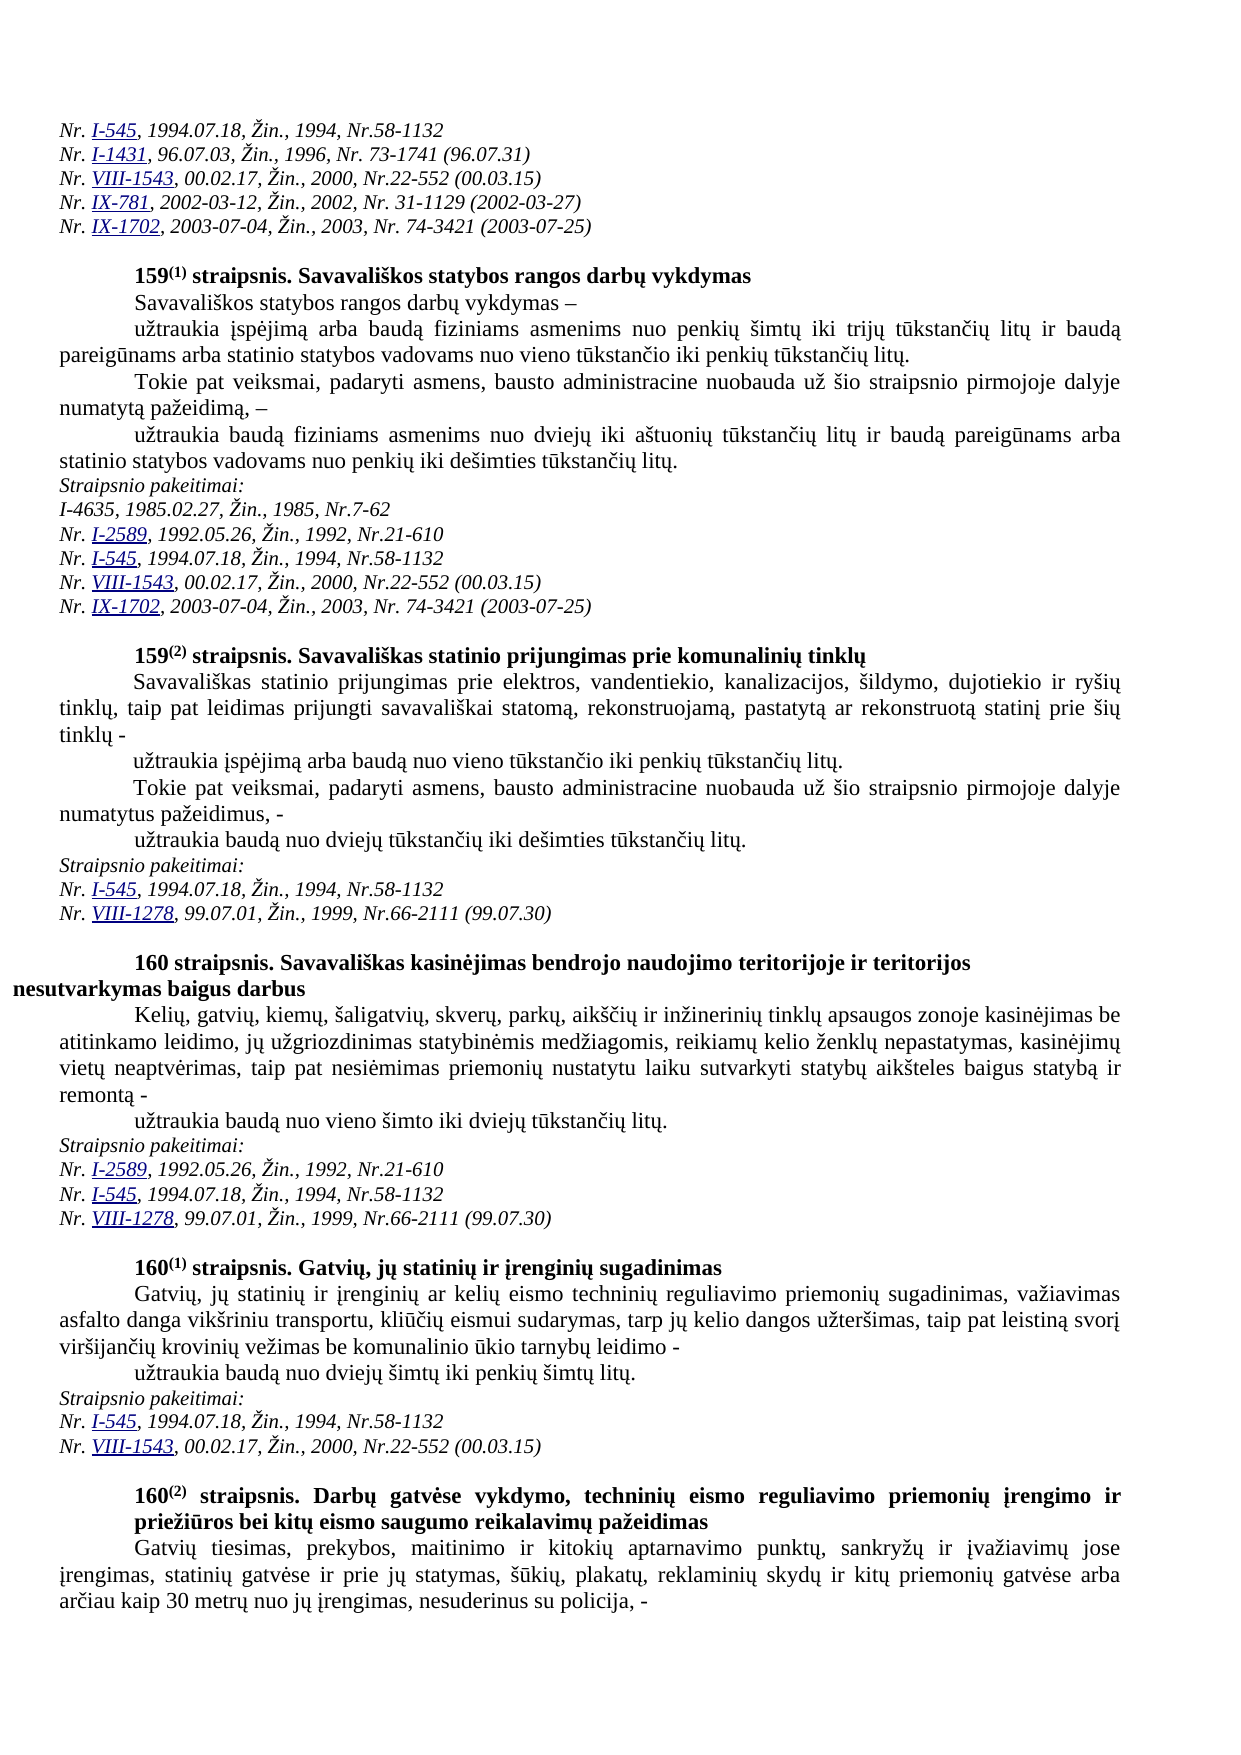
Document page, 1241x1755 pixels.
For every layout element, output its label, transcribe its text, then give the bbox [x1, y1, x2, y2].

text užtraukia baudą nuo dviejų šimtų iki penkių šimtų litų. [59, 1359, 1122, 1385]
text Nr. IX-781, 2002-03-12, Žin., 2002, Nr. 31-1129 (2002-03-27) [59, 190, 1122, 214]
text užtraukia įspėjimą arba baudą nuo vieno tūkstančio iki penkių tūkstančių litų. [59, 747, 1122, 773]
text 159(2) straipsnis. Savavališkas statinio prijungimas prie komunalinių tinklų [59, 642, 1122, 668]
text Nr. VIII-1543, 00.02.17, Žin., 2000, Nr.22-552 (00.03.15) [59, 166, 1122, 190]
text Nr. I-2589, 1992.05.26, Žin., 1992, Nr.21-610 [59, 1157, 1122, 1181]
text užtraukia baudą nuo dviejų tūkstančių iki dešimties tūkstančių litų. [59, 826, 1122, 853]
text 160 straipsnis. Savavališkas kasinėjimas bendrojo naudojimo teritorijoje ir teritorijos [134, 949, 1122, 975]
text Nr. I-545, 1994.07.18, Žin., 1994, Nr.58-1132 [59, 877, 1122, 901]
text Nr. I-2589, 1992.05.26, Žin., 1992, Nr.21-610 [59, 521, 1122, 546]
text užtraukia baudą nuo vieno šimto iki dviejų tūkstančių litų. [59, 1107, 1122, 1133]
text Gatvių tiesimas, prekybos, maitinimo ir kitokių aptarnavimo punktų, sankryžų ir įvažiavimų jose įrengimas, statinių gatvėse ir prie jų statymas, šūkių, plakatų, reklaminių skydų ir kitų priemonių gatvėse arba arčiau kaip 30 metrų nuo jų įrengimas, nesuderinus su policija, - [59, 1534, 1122, 1613]
text Savavališkas statinio prijungimas prie elektros, vandentiekio, kanalizacijos, šildymo, dujotiekio ir ryšių tinklų, taip pat leidimas prijungti savavališkai statomą, rekonstruojamą, pastatytą ar rekonstruotą statinį prie šių tinklų - [59, 668, 1122, 747]
text 160(2) straipsnis. Darbų gatvėse vykdymo, techninių eismo reguliavimo priemonių įrengimo ir priežiūros bei kitų eismo saugumo reikalavimų pažeidimas [134, 1482, 1122, 1534]
text Nr. I-545, 1994.07.18, Žin., 1994, Nr.58-1132 [59, 1409, 1122, 1433]
text Straipsnio pakeitimai: [59, 473, 1122, 497]
text Tokie pat veiksmai, padaryti asmens, bausto administracine nuobauda už šio straipsnio pirmojoje dalyje numatytus pažeidimus, - [59, 773, 1122, 826]
text Straipsnio pakeitimai: [59, 1385, 1122, 1409]
text užtraukia baudą fiziniams asmenims nuo dviejų iki aštuonių tūkstančių litų ir baudą pareigūnams arba statinio statybos vadovams nuo penkių iki dešimties tūkstančių litų. [59, 421, 1122, 473]
text nesutvarkymas baigus darbus [13, 975, 1122, 1002]
text Nr. IX-1702, 2003-07-04, Žin., 2003, Nr. 74-3421 (2003-07-25) [59, 594, 1122, 618]
text Nr. I-1431, 96.07.03, Žin., 1996, Nr. 73-1741 (96.07.31) [59, 142, 1122, 166]
text Nr. VIII-1278, 99.07.01, Žin., 1999, Nr.66-2111 (99.07.30) [59, 901, 1122, 925]
text 160(1) straipsnis. Gatvių, jų statinių ir įrenginių sugadinimas [59, 1254, 1122, 1280]
text Nr. I-545, 1994.07.18, Žin., 1994, Nr.58-1132 [59, 1181, 1122, 1206]
text 159(1) straipsnis. Savavališkos statybos rangos darbų vykdymas [59, 262, 1122, 289]
text Nr. I-545, 1994.07.18, Žin., 1994, Nr.58-1132 [59, 118, 1122, 142]
text Savavališkos statybos rangos darbų vykdymas – [59, 289, 1122, 315]
text Gatvių, jų statinių ir įrenginių ar kelių eismo techninių reguliavimo priemonių sugadinimas, važiavimas asfalto danga vikšriniu transportu, kliūčių eismui sudarymas, tarp jų kelio dangos užteršimas, taip pat leistiną svorį viršijančių krovinių vežimas be komunalinio ūkio tarnybų leidimo - [59, 1280, 1122, 1359]
text Nr. IX-1702, 2003-07-04, Žin., 2003, Nr. 74-3421 (2003-07-25) [59, 214, 1122, 238]
text užtraukia įspėjimą arba baudą fiziniams asmenims nuo penkių šimtų iki trijų tūkstančių litų ir baudą pareigūnams arba statinio statybos vadovams nuo vieno tūkstančio iki penkių tūkstančių litų. [59, 315, 1122, 368]
text Nr. VIII-1278, 99.07.01, Žin., 1999, Nr.66-2111 (99.07.30) [59, 1206, 1122, 1229]
text Tokie pat veiksmai, padaryti asmens, bausto administracine nuobauda už šio straipsnio pirmojoje dalyje numatytą pažeidimą, – [59, 368, 1122, 421]
text I-4635, 1985.02.27, Žin., 1985, Nr.7-62 [59, 497, 1122, 521]
text Straipsnio pakeitimai: [59, 853, 1122, 877]
text Kelių, gatvių, kiemų, šaligatvių, skverų, parkų, aikščių ir inžinerinių tinklų apsaugos zonoje kasinėjimas be atitinkamo leidimo, jų užgriozdinimas statybinėmis medžiagomis, reikiamų kelio ženklų nepastatymas, kasinėjimų vietų neaptvėrimas, taip pat nesiėmimas priemonių nustatytu laiku sutvarkyti statybų aikšteles baigus statybą ir remontą - [59, 1002, 1122, 1107]
text Nr. VIII-1543, 00.02.17, Žin., 2000, Nr.22-552 (00.03.15) [59, 1433, 1122, 1458]
text Straipsnio pakeitimai: [59, 1133, 1122, 1157]
text Nr. VIII-1543, 00.02.17, Žin., 2000, Nr.22-552 (00.03.15) [59, 569, 1122, 594]
text Nr. I-545, 1994.07.18, Žin., 1994, Nr.58-1132 [59, 546, 1122, 569]
